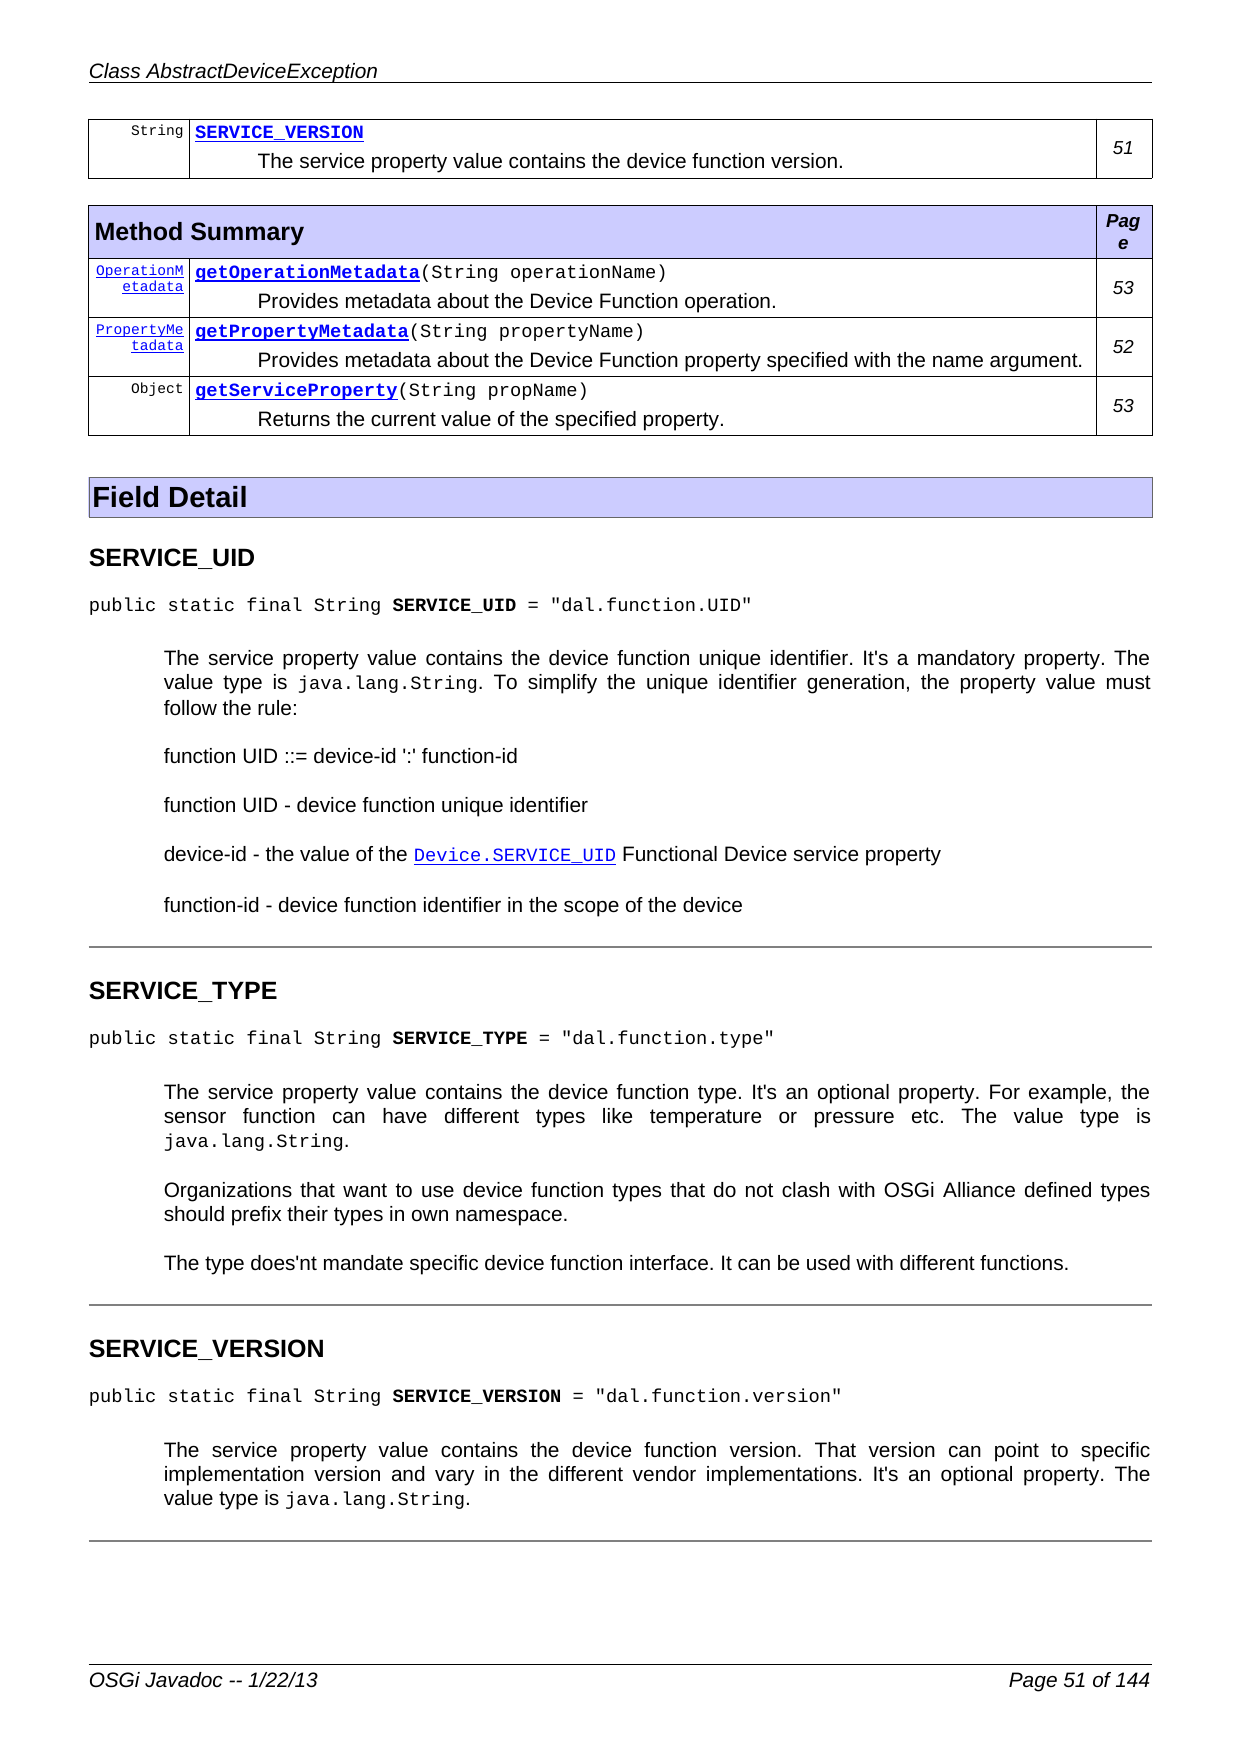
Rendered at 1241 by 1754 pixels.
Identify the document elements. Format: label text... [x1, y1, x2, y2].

table_cell getOperationMetadata(String operationName) Provides metadata about the Device Function operation. [190, 259, 1096, 317]
table_cell 53 [1097, 259, 1152, 317]
subtitle SERVICE_TYPE [88, 976, 1152, 1005]
table_cell 52 [1097, 318, 1152, 376]
table_cell String [89, 120, 189, 177]
table_cell OperationMetadata [89, 259, 189, 317]
text The service property value contains the device function unique identifier. It's a mandatory property. The value type is java.lang.String. To simplify the unique identifier generation, the property value must follow the rule: [163, 646, 1152, 719]
text public static final String SERVICE_UID = "dal.function.UID" [88, 596, 1152, 617]
table_header Method Summary [89, 206, 1096, 258]
text The service property value contains the device function type. It's an optional property. For example, the sensor function can have different types like temperature or pressure etc. The value type is java.lang.String. [163, 1079, 1152, 1153]
table_cell 53 [1097, 377, 1152, 435]
table_cell getServiceProperty(String propName) Returns the current value of the specified property. [190, 377, 1096, 435]
subtitle Field Detail [90, 478, 1152, 517]
subtitle SERVICE_UID [88, 543, 1152, 572]
text The service property value contains the device function version. That version can point to specific implementation version and vary in the different vendor implementations. It's an optional property. The value type is java.lang.String. [163, 1437, 1152, 1511]
text public static final String SERVICE_VERSION = "dal.function.version" [88, 1387, 1152, 1408]
text device-id - the value of the Device.SERVICE_UID Functional Device service property [163, 842, 1152, 867]
text The type does'nt mandate specific device function interface. It can be used with different functions. [163, 1251, 1152, 1274]
text function UID ::= device-id ':' function-id [163, 744, 1152, 768]
text public static final String SERVICE_TYPE = "dal.function.type" [88, 1029, 1152, 1050]
text function UID - device function unique identifier [163, 793, 1152, 817]
table_cell 51 [1097, 120, 1152, 177]
table_cell SERVICE_VERSION The service property value contains the device function version. [190, 120, 1096, 177]
table_header Page [1097, 206, 1152, 258]
table_cell getPropertyMetadata(String propertyName) Provides metadata about the Device Function property specified with the name argument. [190, 318, 1096, 376]
text Organizations that want to use device function types that do not clash with OSGi Alliance defined types should prefix their types in own namespace. [163, 1178, 1152, 1226]
subtitle SERVICE_VERSION [88, 1334, 1152, 1363]
table_cell PropertyMetadata [89, 318, 189, 376]
text function-id - device function identifier in the scope of the device [163, 892, 1152, 916]
table_cell Object [89, 377, 189, 435]
